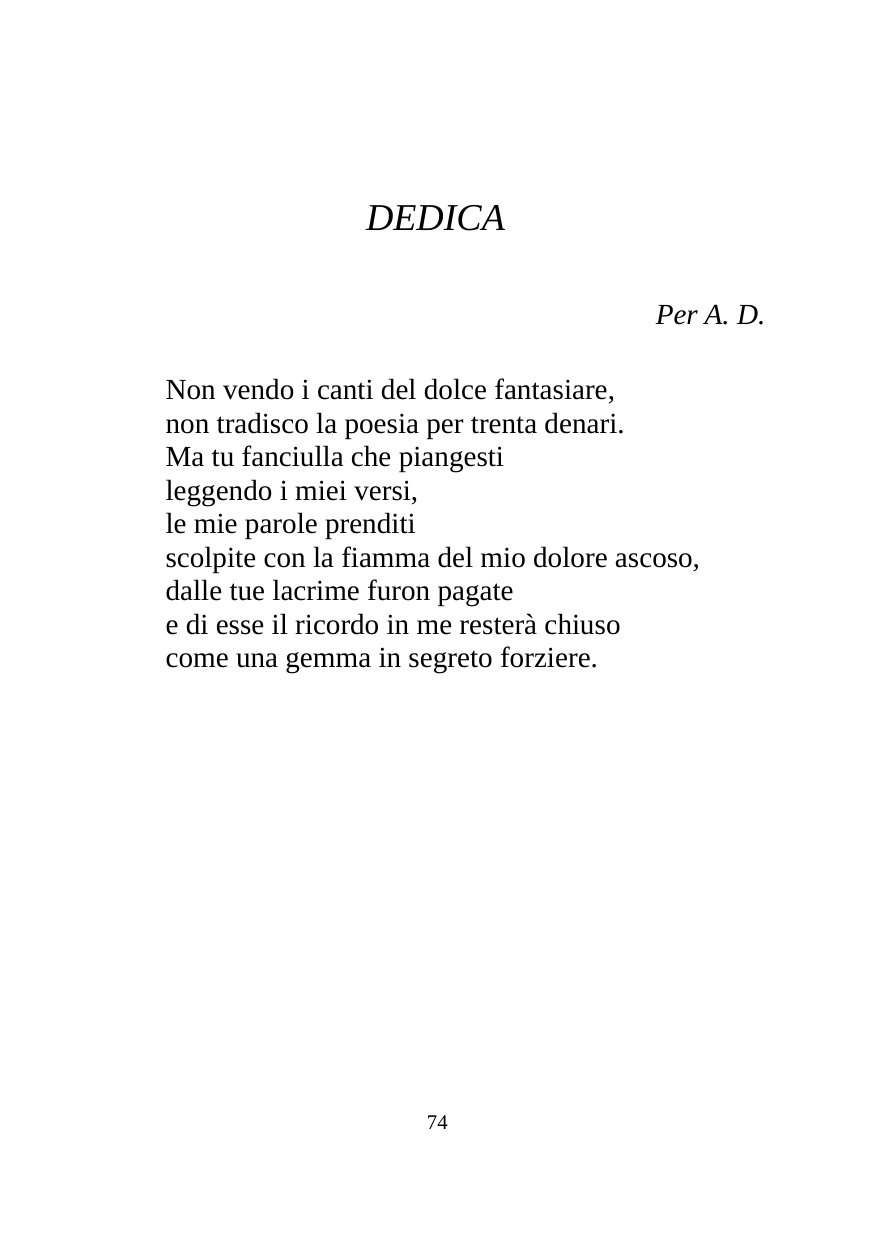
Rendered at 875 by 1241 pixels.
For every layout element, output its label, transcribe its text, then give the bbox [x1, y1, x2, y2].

text Non vendo i canti del dolce fantasiare, non tradisco la poesia per trenta denari. Ma tu fanciulla che piangesti leggendo i miei versi, le mie parole prenditi scolpite con la fiamma del mio dolore ascoso, dalle tue lacrime furon pagate e di esse il ricordo in me resterà chiuso come una gemma in segreto forziere. [165, 372, 768, 674]
subtitle DEDICA [106, 195, 768, 238]
text Per A. D. [106, 297, 768, 331]
